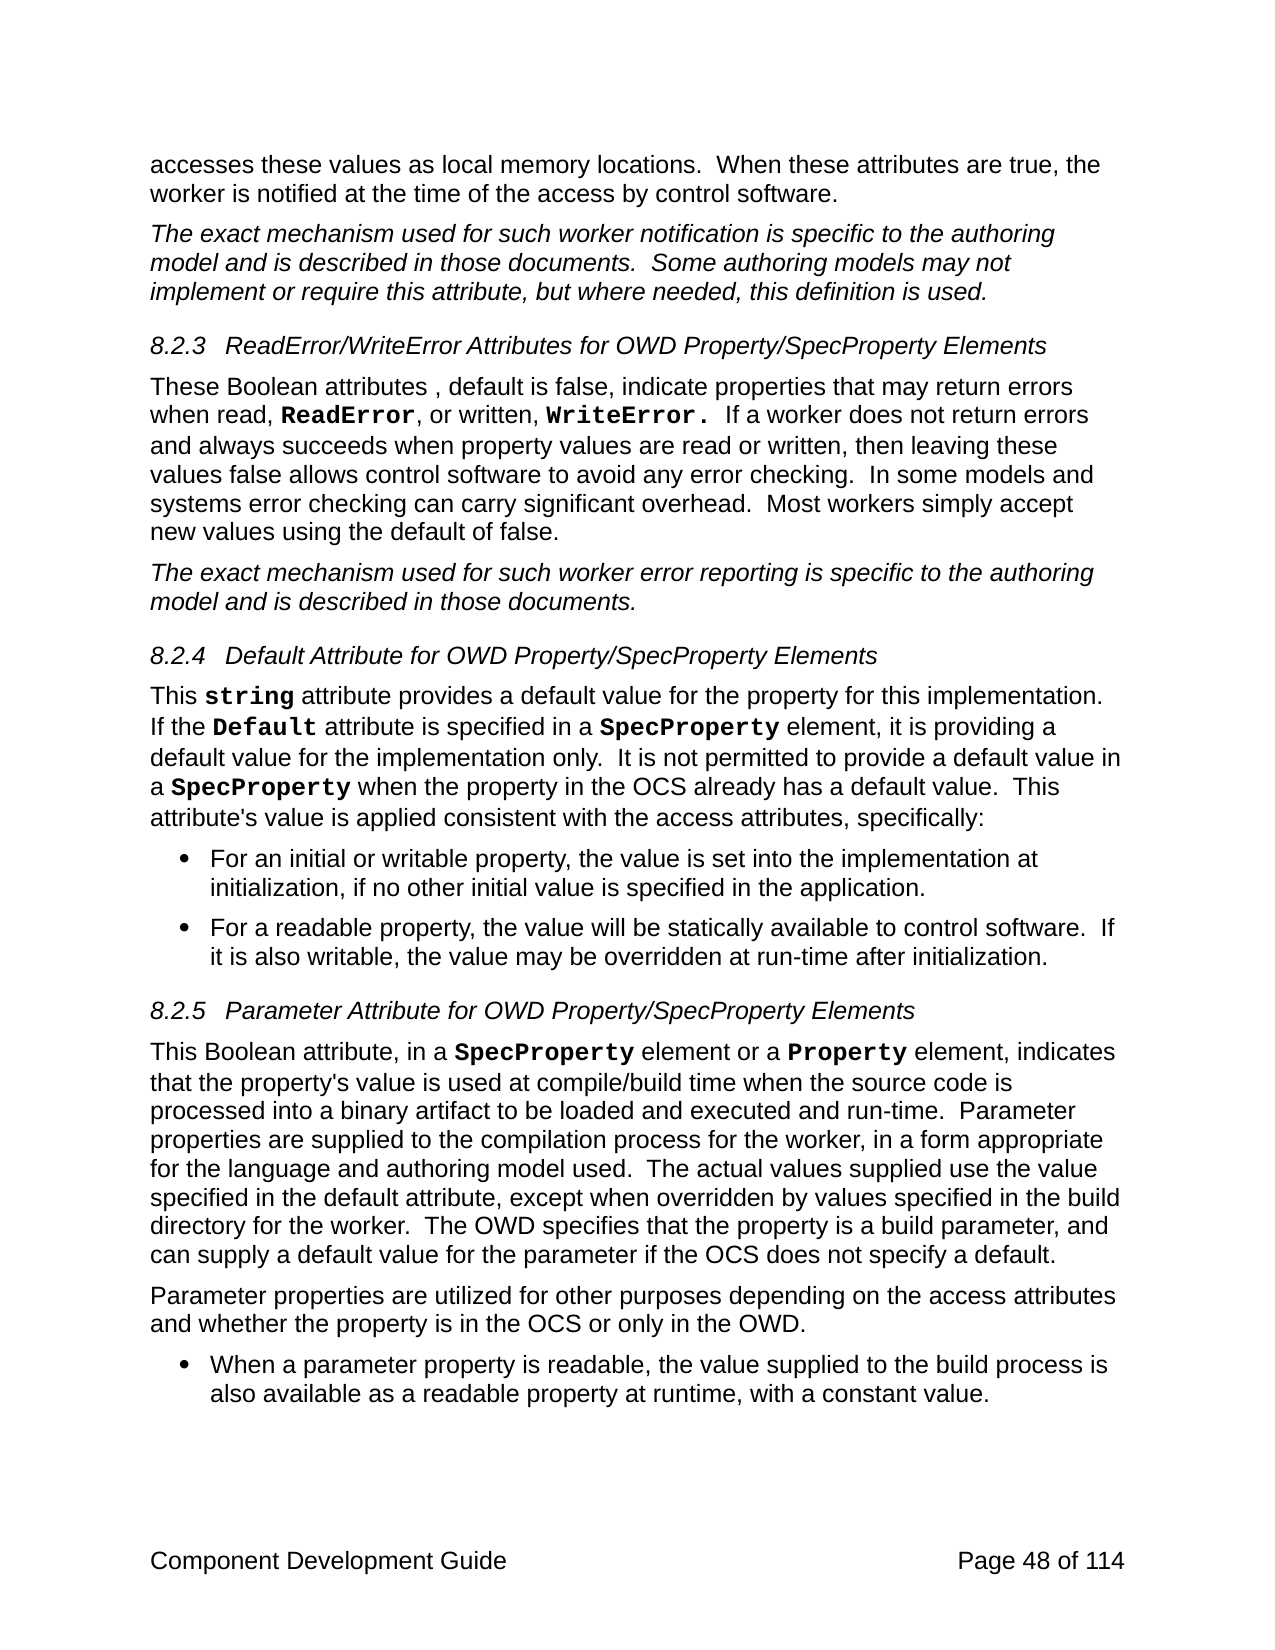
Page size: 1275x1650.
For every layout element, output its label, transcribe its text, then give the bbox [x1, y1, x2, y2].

text accesses these values as local memory locations. When these attributes are true, the worker is notified at the time of the access by control software. [150, 150, 1125, 207]
text Parameter properties are utilized for other purposes depending on the access attributes and whether the property is in the OCS or only in the OWD. [150, 1281, 1125, 1338]
text The exact mechanism used for such worker notification is specific to the authoring model and is described in those documents. Some authoring models may not implement or require this attribute, but where needed, this definition is used. [150, 219, 1125, 306]
text This Boolean attribute, in a SpecProperty element or a Property element, indicates that the property's value is used at compile/build time when the source code is processed into a binary artifact to be loaded and executed and run-time. Parameter properties are supplied to the compilation process for the worker, in a form appropriate for the language and authoring model used. The actual values supplied use the value specified in the default attribute, except when overridden by values specified in the build directory for the worker. The OWD specifies that the property is a build parameter, and can supply a default value for the parameter if the OCS does not specify a default. [150, 1037, 1125, 1269]
text These Boolean attributes , default is false, indicate properties that may return errors when read, ReadError, or written, WriteError. If a worker does not return errors and always succeeds when property values are read or written, then leaving these values false allows control software to avoid any error checking. In some models and systems error checking can carry significant overhead. Most workers simply accept new values using the default of false. [150, 371, 1125, 546]
subtitle Default Attribute for OWD Property/SpecProperty Elements [150, 641, 1125, 669]
text The exact mechanism used for such worker error reporting is specific to the authoring model and is described in those documents. [150, 558, 1125, 616]
list For a readable property, the value will be statically available to control software. If it is also writable, the value may be overridden at run-time after initialization. [180, 913, 1125, 971]
subtitle Parameter Attribute for OWD Property/SpecProperty Elements [150, 996, 1125, 1024]
list For an initial or writable property, the value is set into the implementation at initialization, if no other initial value is specified in the application. [180, 844, 1125, 901]
list When a parameter property is readable, the value supplied to the build process is also available as a readable property at runtime, with a constant value. [180, 1350, 1125, 1408]
text This string attribute provides a default value for the property for this implementation. If the Default attribute is specified in a SpecProperty element, it is providing a default value for the implementation only. It is not permitted to provide a default value in a SpecProperty when the property in the OCS already has a default value. This attribute's value is applied consistent with the access attributes, specifically: [150, 681, 1125, 832]
subtitle ReadError/WriteError Attributes for OWD Property/SpecProperty Elements [150, 331, 1125, 359]
